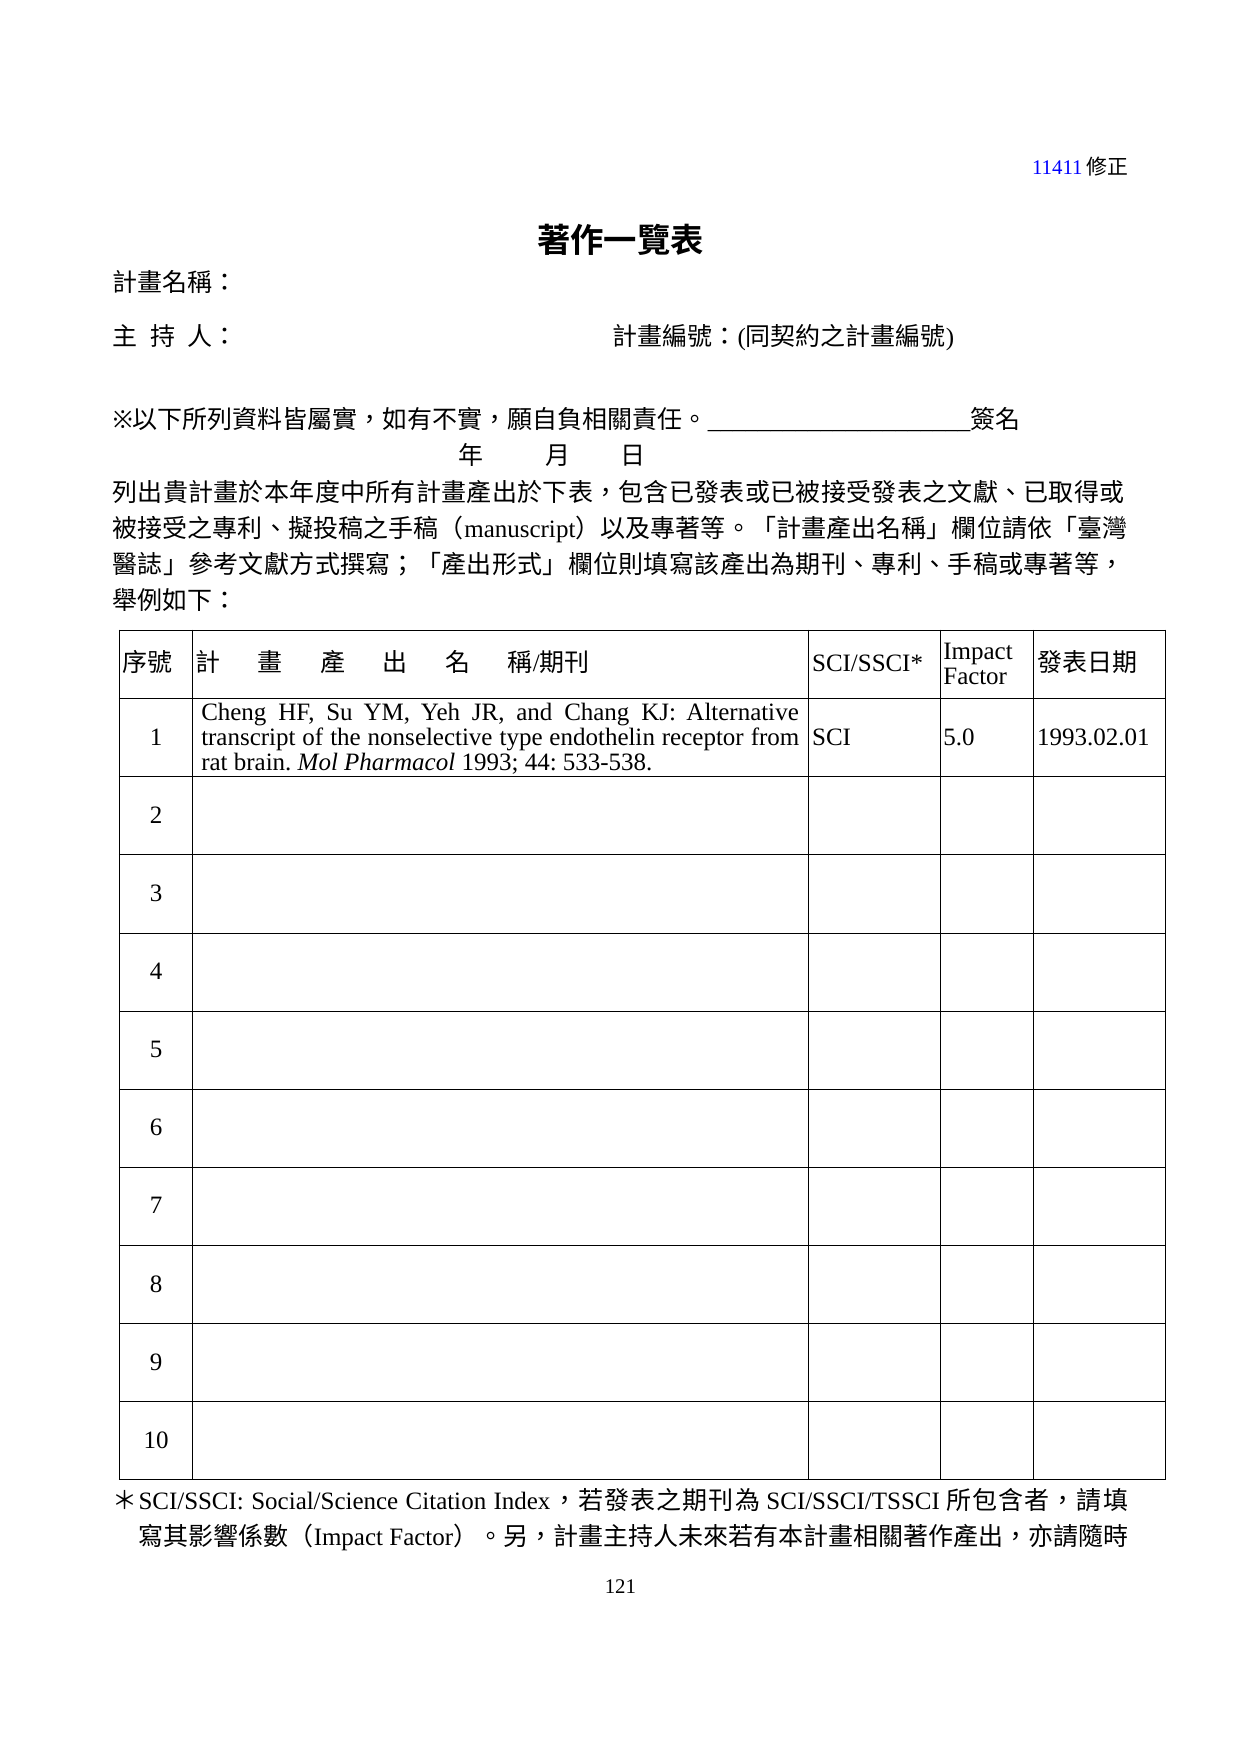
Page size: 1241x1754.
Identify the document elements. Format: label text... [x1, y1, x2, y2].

table_cell [1034, 1324, 1165, 1401]
text 計畫名稱： [112, 262, 1128, 298]
table_cell [193, 1168, 808, 1245]
table_cell [809, 1402, 940, 1479]
text 著作一覽表 [112, 214, 1128, 262]
table_cell [941, 1324, 1033, 1401]
table_header 序號 [120, 631, 192, 698]
table_cell [1034, 1012, 1165, 1089]
table_header Impact Factor [941, 631, 1033, 698]
text 主 持 人： 計畫編號：(同契約之計畫編號) [112, 316, 1128, 353]
table_cell 1 [120, 699, 192, 776]
table_cell 5.0 [941, 699, 1033, 776]
text ※以下所列資料皆屬實，如有不實，願自負相關責任。_____________________簽名 [112, 399, 1128, 436]
table_cell [941, 1012, 1033, 1089]
table_cell [941, 777, 1033, 854]
table_header SCI/SSCI* [809, 631, 940, 698]
table_cell 10 [120, 1402, 192, 1479]
table_header 計 畫 產 出 名 稱/期刊 [193, 631, 808, 698]
table_cell [809, 1090, 940, 1167]
table_cell [809, 777, 940, 854]
table_cell [809, 1012, 940, 1089]
table_cell [809, 855, 940, 932]
table_cell [1034, 777, 1165, 854]
table_cell [809, 934, 940, 1011]
table_cell [809, 1246, 940, 1323]
table_cell 1993.02.01 [1034, 699, 1165, 776]
text 年 月 日 [112, 436, 1128, 472]
table_cell [193, 1090, 808, 1167]
table_cell [193, 1402, 808, 1479]
table_cell [1034, 1246, 1165, 1323]
table_cell [809, 1324, 940, 1401]
table_cell [941, 934, 1033, 1011]
table_cell [193, 1246, 808, 1323]
table_cell [193, 777, 808, 854]
table_cell 9 [120, 1324, 192, 1401]
table_cell 8 [120, 1246, 192, 1323]
table_cell [941, 855, 1033, 932]
text ＊SCI/SSCI: Social/Science Citation Index，若發表之期刊為SCI/SSCI/TSSCI所包含者，請填寫其影響係數（Impact Factor）。另，計畫主持人未來若有本計畫相關著作產出，亦請隨時 [112, 1480, 1128, 1553]
table_cell SCI [809, 699, 940, 776]
table_cell [193, 934, 808, 1011]
table_cell [193, 855, 808, 932]
table_cell [1034, 1090, 1165, 1167]
table_cell Cheng HF, Su YM, Yeh JR, and Chang KJ: Alternative transcript of the nonselective type endothelin receptor from rat brain. Mol Pharmacol 1993; 44: 533-538. [193, 699, 808, 776]
table_cell [809, 1168, 940, 1245]
table_cell [941, 1402, 1033, 1479]
table_cell 2 [120, 777, 192, 854]
table_cell 6 [120, 1090, 192, 1167]
table_cell [1034, 1168, 1165, 1245]
table_cell [1034, 1402, 1165, 1479]
table_cell [193, 1012, 808, 1089]
table_cell [193, 1324, 808, 1401]
table_header 發表日期 [1034, 631, 1165, 698]
text 列出貴計畫於本年度中所有計畫產出於下表，包含已發表或已被接受發表之文獻、已取得或被接受之專利、擬投稿之手稿（manuscript）以及專著等。「計畫產出名稱」欄位請依「臺灣醫誌」參考文獻方式撰寫；「產出形式」欄位則填寫該產出為期刊、專利、手稿或專著等，舉例如下： [112, 472, 1128, 617]
table_cell [941, 1090, 1033, 1167]
table_cell [941, 1246, 1033, 1323]
table_cell 4 [120, 934, 192, 1011]
table_cell [1034, 855, 1165, 932]
table_cell 3 [120, 855, 192, 932]
table_cell [941, 1168, 1033, 1245]
table_cell 7 [120, 1168, 192, 1245]
table_cell [1034, 934, 1165, 1011]
table_cell 5 [120, 1012, 192, 1089]
